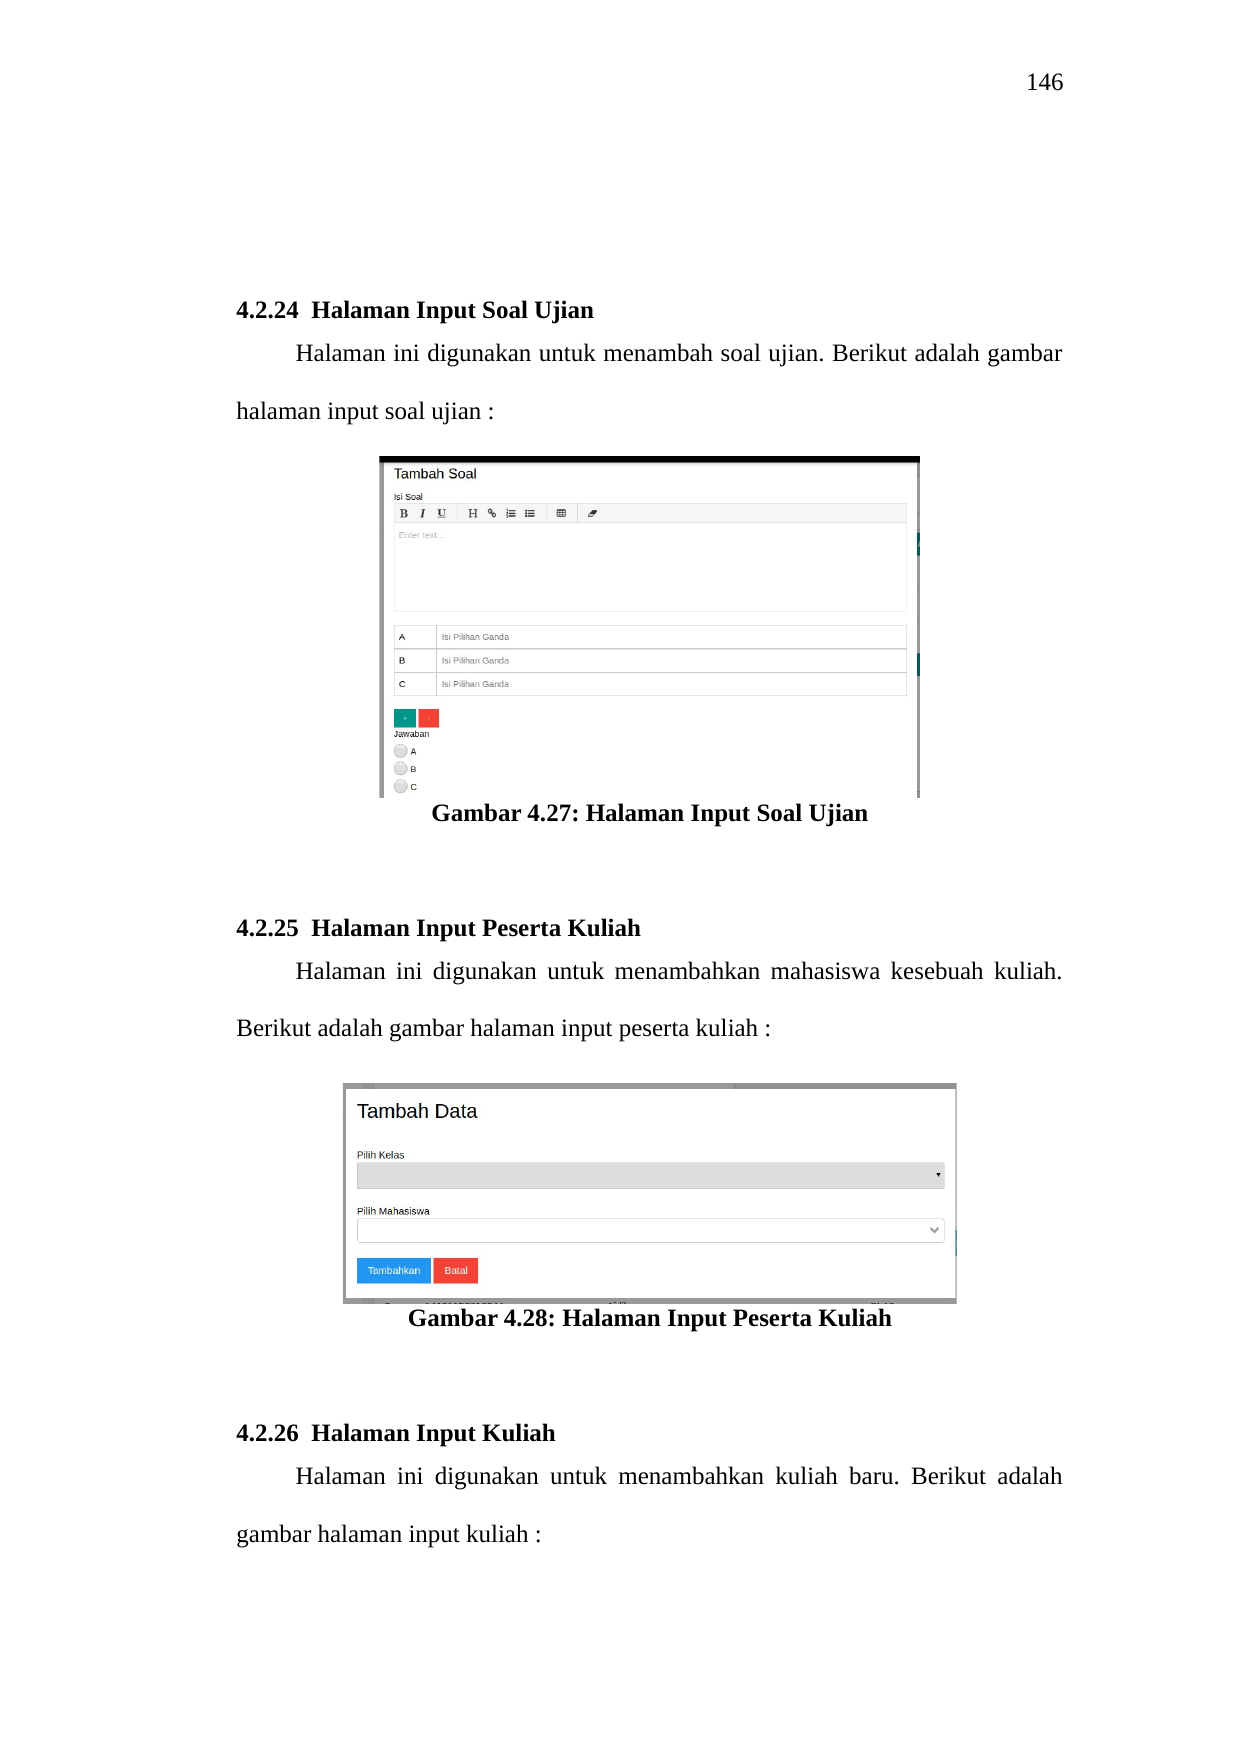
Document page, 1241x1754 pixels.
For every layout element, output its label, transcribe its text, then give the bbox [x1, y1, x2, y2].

text Halaman ini digunakan untuk menambahkan kuliah baru. Berikut adalah gambar halaman input kuliah : [236, 1461, 1063, 1547]
subtitle 4.2.26 Halaman Input Kuliah [236, 1418, 1063, 1447]
text Halaman ini digunakan untuk menambah soal ujian. Berikut adalah gambar halaman input soal ujian : [236, 338, 1063, 425]
text Gambar 4.27: Halaman Input Soal Ujian [379, 798, 920, 827]
picture [379, 456, 920, 798]
text Halaman ini digunakan untuk menambahkan mahasiswa kesebuah kuliah. Berikut adalah gambar halaman input peserta kuliah : [236, 956, 1063, 1042]
subtitle 4.2.24 Halaman Input Soal Ujian [236, 295, 1063, 324]
subtitle 4.2.25 Halaman Input Peserta Kuliah [236, 913, 1063, 942]
text Gambar 4.28: Halaman Input Peserta Kuliah [343, 1304, 957, 1332]
picture [342, 1083, 957, 1304]
